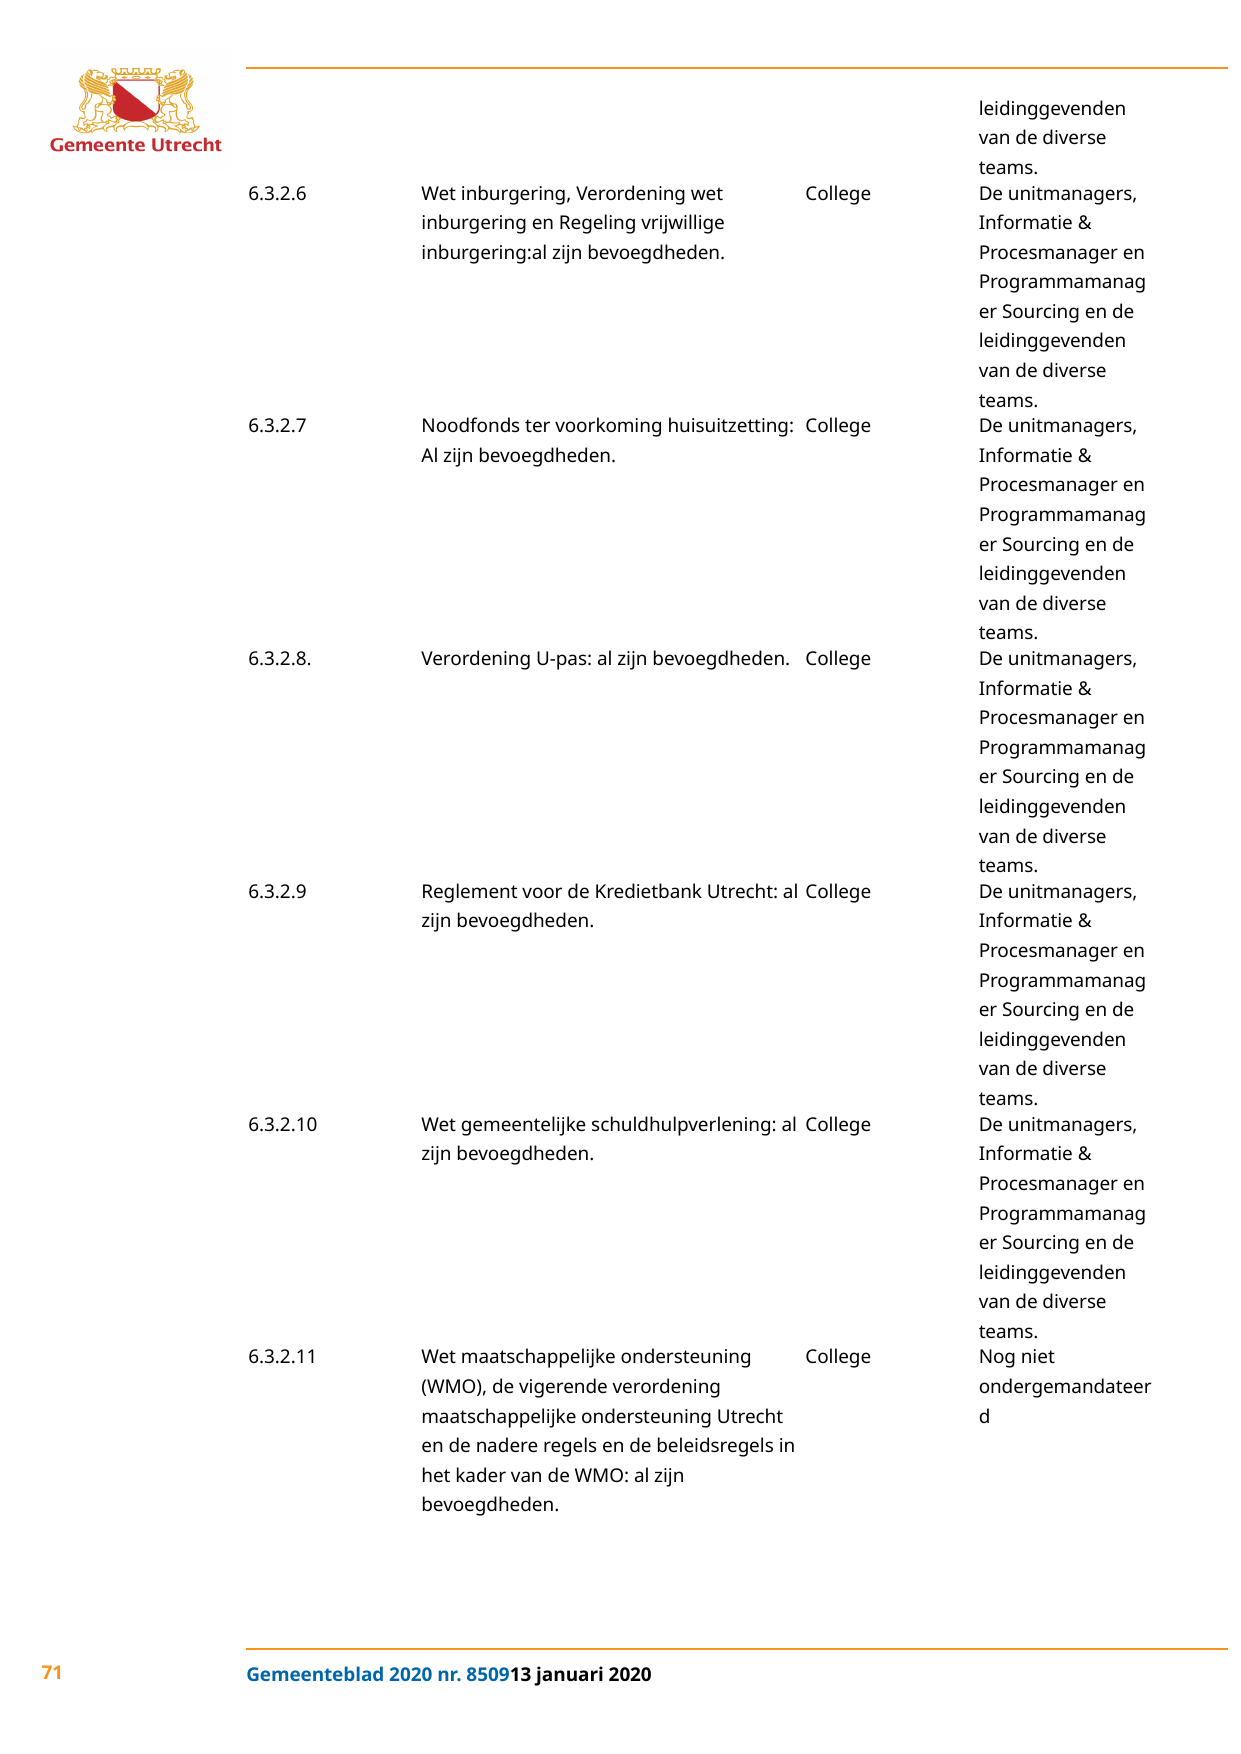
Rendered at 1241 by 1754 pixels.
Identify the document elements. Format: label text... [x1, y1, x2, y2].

table_cell College [805, 1344, 978, 1517]
picture [41, 47, 231, 172]
table_cell Wet inburgering, Verordening wet inburgering en Regeling vrijwillige inburgering:al zijn bevoegdheden. [421, 180, 805, 412]
table_cell Noodfonds ter voorkoming huisuitzetting: Al zijn bevoegdheden. [421, 413, 805, 645]
table_cell Nog niet ondergemandateerd [979, 1344, 1152, 1517]
table_cell Reglement voor de Kredietbank Utrecht: al zijn bevoegdheden. [421, 878, 805, 1111]
table_cell [805, 95, 978, 180]
table_cell 6.3.2.9 [248, 878, 421, 1111]
table_cell 6.3.2.8. [248, 645, 421, 878]
table_cell College [805, 878, 978, 1111]
table_cell 6.3.2.11 [248, 1344, 421, 1517]
table_cell College [805, 1111, 978, 1344]
table_cell Wet maatschappelijke ondersteuning (WMO), de vigerende verordening maatschappelijke ondersteuning Utrecht en de nadere regels en de beleidsregels in het kader van de WMO: al zijn bevoegdheden. [421, 1344, 805, 1517]
table_cell College [805, 413, 978, 645]
table_cell College [805, 180, 978, 412]
table_cell De unitmanagers, Informatie & Procesmanager en Programmamanager Sourcing en de leidinggevenden van de diverse teams. [979, 1111, 1152, 1344]
table_cell [248, 95, 421, 180]
table_cell Wet gemeentelijke schuldhulpverlening: al zijn bevoegdheden. [421, 1111, 805, 1344]
table_cell 6.3.2.6 [248, 180, 421, 412]
table_cell De unitmanagers, Informatie & Procesmanager en Programmamanager Sourcing en de leidinggevenden van de diverse teams. [979, 878, 1152, 1111]
table_cell De unitmanagers, Informatie & Procesmanager en Programmamanager Sourcing en de leidinggevenden van de diverse teams. [979, 180, 1152, 412]
table_cell 6.3.2.7 [248, 413, 421, 645]
table_cell 6.3.2.10 [248, 1111, 421, 1344]
table_cell Verordening U-pas: al zijn bevoegdheden. [421, 645, 805, 878]
table_cell [421, 95, 805, 180]
table_cell College [805, 645, 978, 878]
table_cell De unitmanagers, Informatie & Procesmanager en Programmamanager Sourcing en de leidinggevenden van de diverse teams. [979, 413, 1152, 645]
table_cell leidinggevenden van de diverse teams. [979, 95, 1152, 180]
table_cell De unitmanagers, Informatie & Procesmanager en Programmamanager Sourcing en de leidinggevenden van de diverse teams. [979, 645, 1152, 878]
